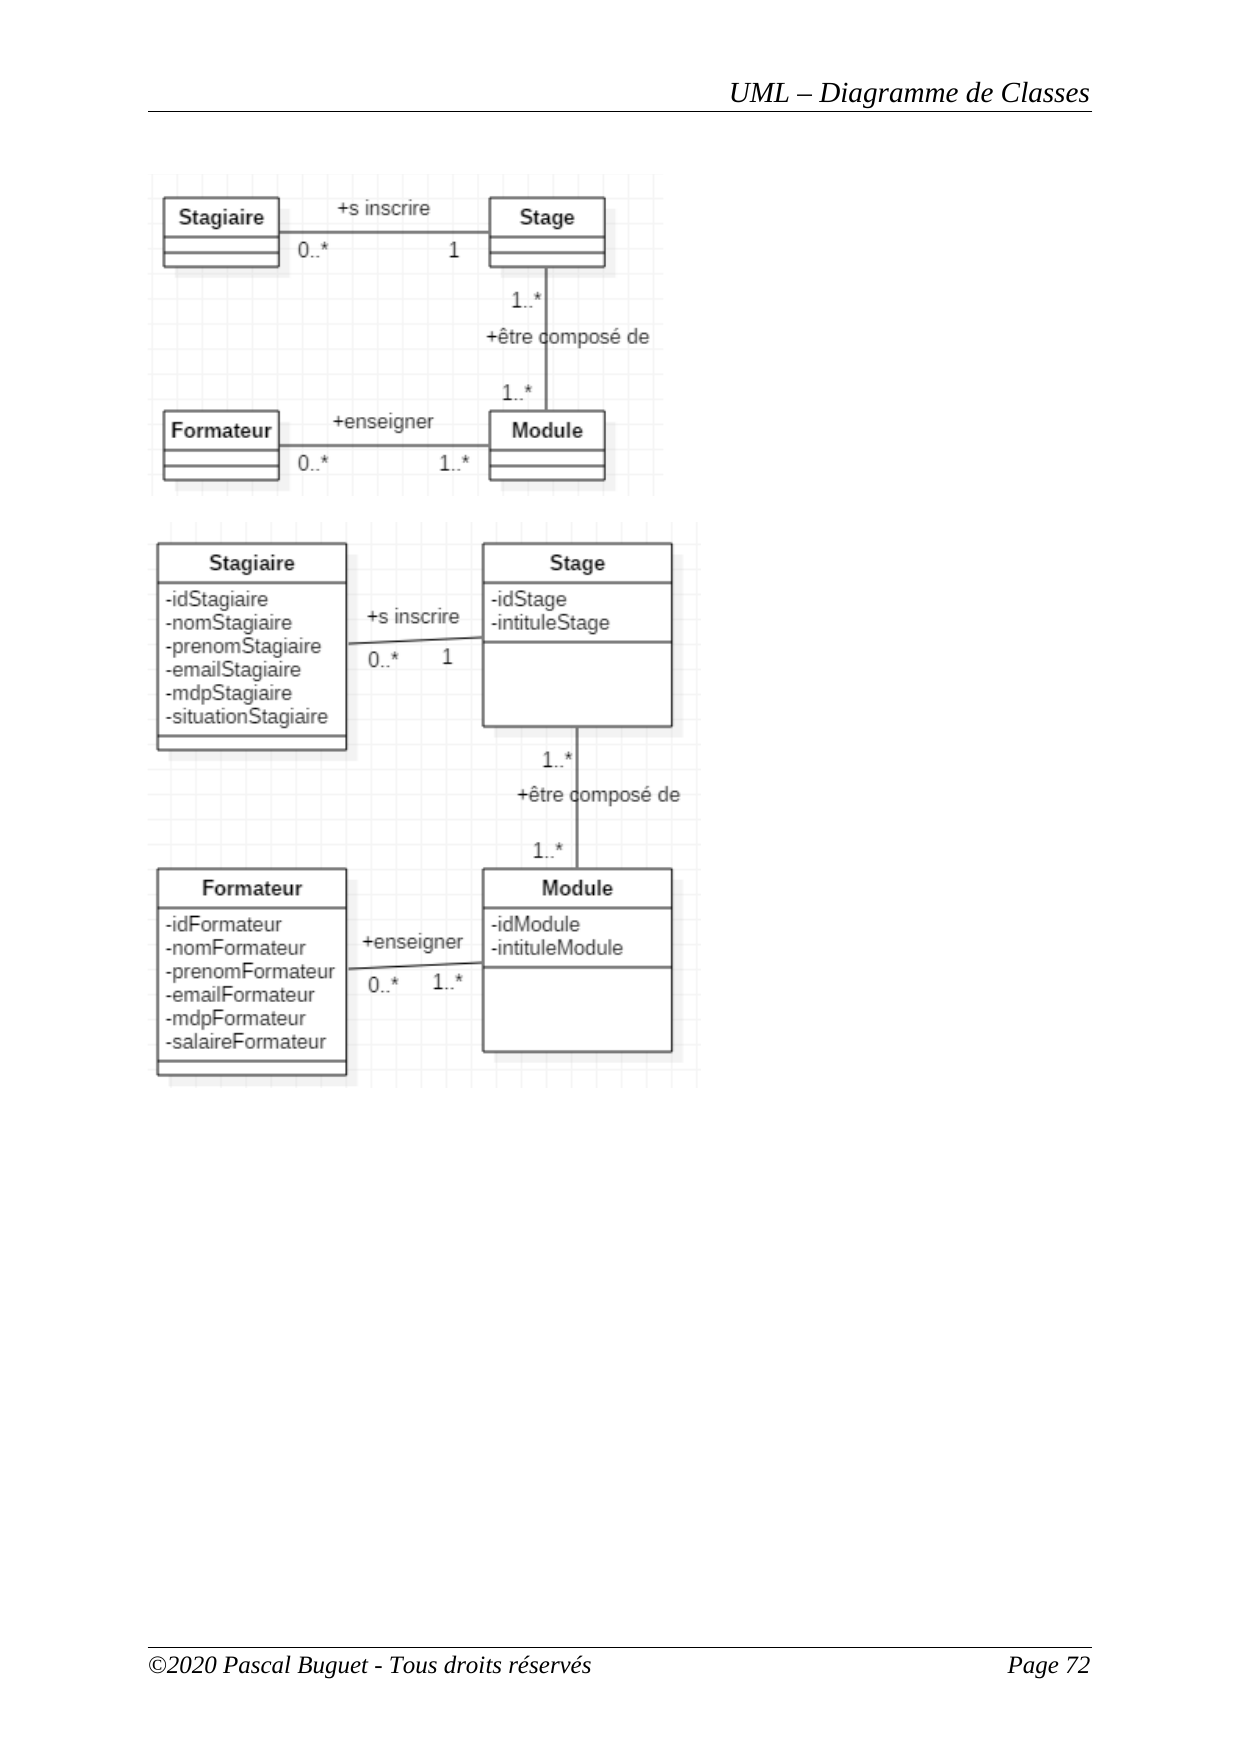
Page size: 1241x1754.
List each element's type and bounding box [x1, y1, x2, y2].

picture [147, 174, 664, 496]
picture [147, 522, 701, 1088]
